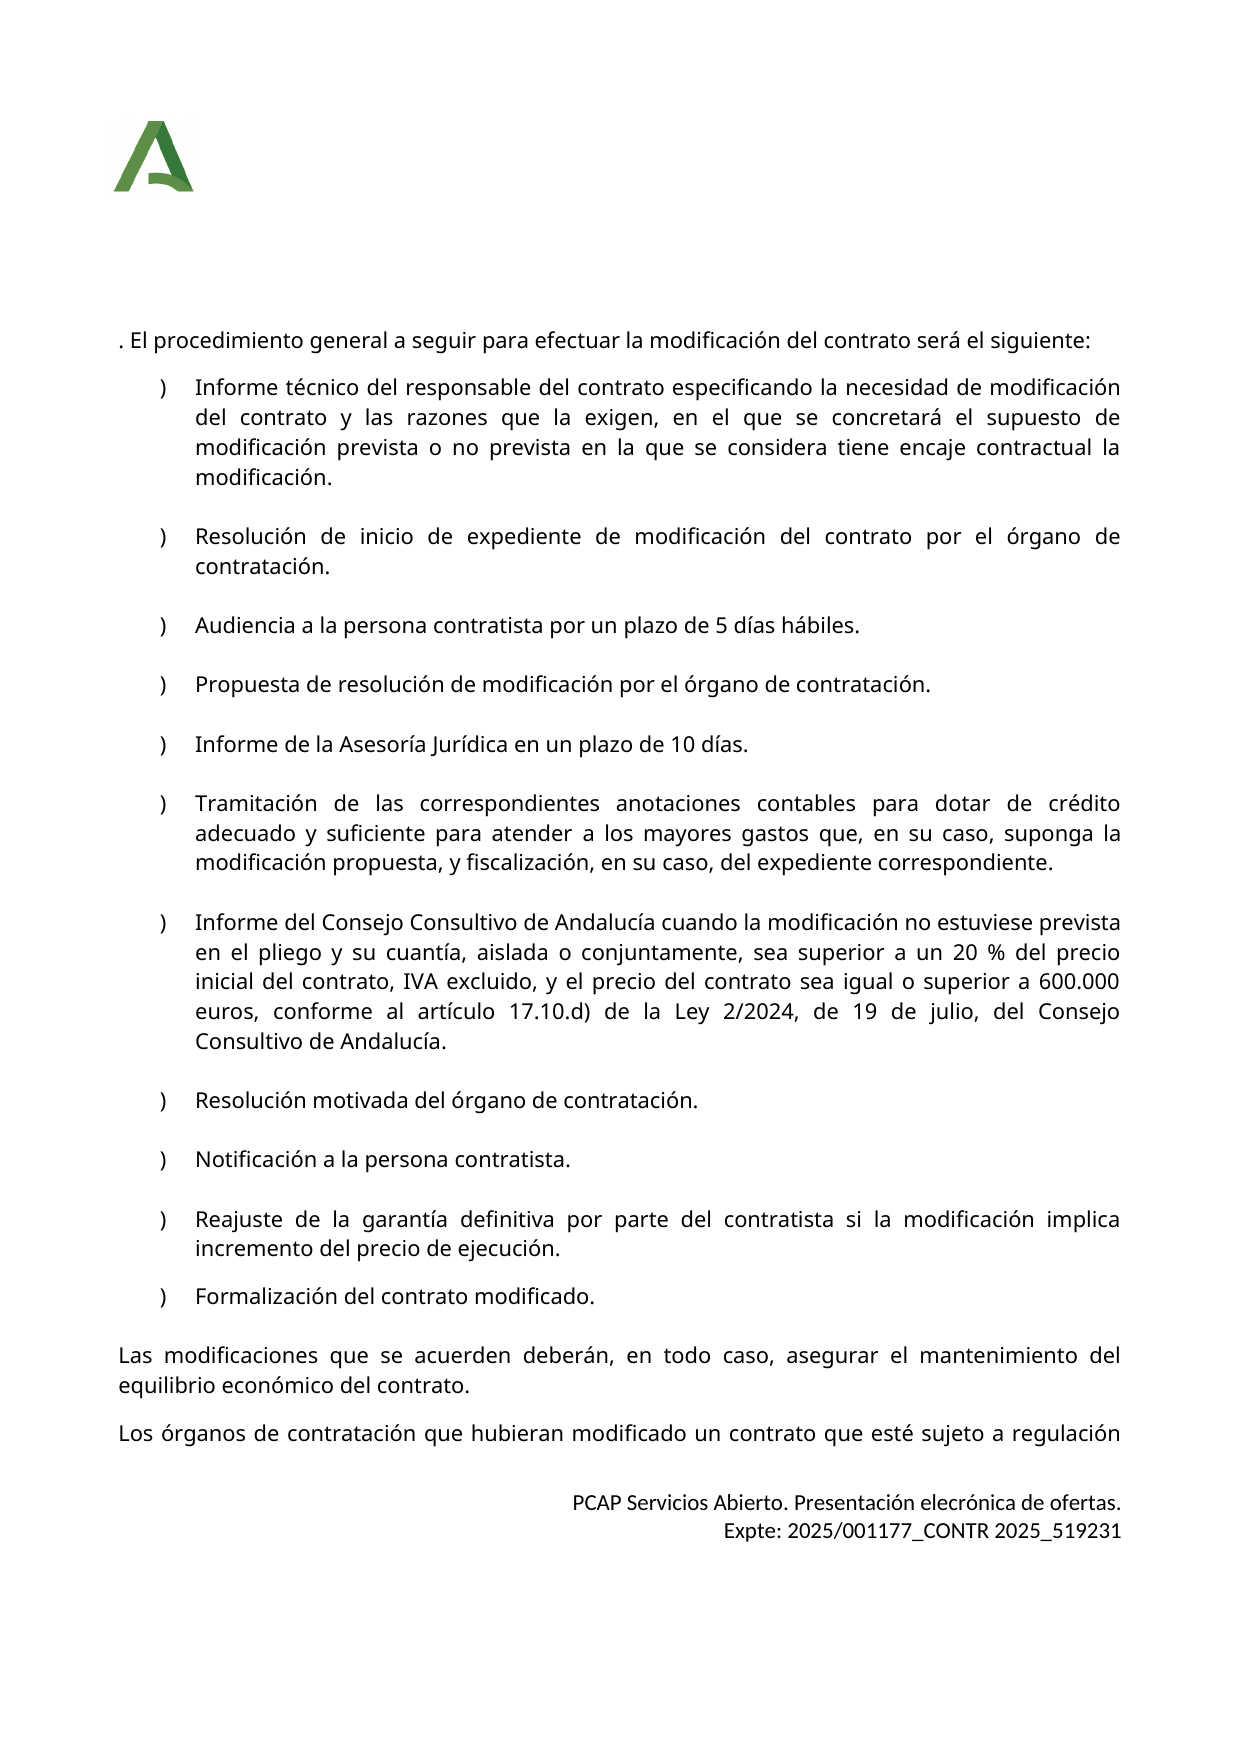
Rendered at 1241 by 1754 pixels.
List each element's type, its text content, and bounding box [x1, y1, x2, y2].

text . El procedimiento general a seguir para efectuar la modificación del contrato será el siguiente: [118, 325, 1122, 354]
text ) Propuesta de resolución de modificación por el órgano de contratación. [159, 669, 1122, 699]
text ) Resolución de inicio de expediente de modificación del contrato por el órgano de contratación. [159, 521, 1122, 581]
text Los órganos de contratación que hubieran modificado un contrato que esté sujeto a regulación [118, 1417, 1122, 1447]
picture [109, 116, 198, 196]
text ) Informe de la Asesoría Jurídica en un plazo de 10 días. [159, 728, 1122, 758]
text ) Informe del Consejo Consultivo de Andalucía cuando la modificación no estuviese prevista en el pliego y su cuantía, aislada o conjuntamente, sea superior a un 20 % del precio inicial del contrato, IVA excluido, y el precio del contrato sea igual o superior a 600.000 euros, conforme al artículo 17.10.d) de la Ley 2/2024, de 19 de julio, del Consejo Consultivo de Andalucía. [159, 907, 1122, 1056]
text ) Reajuste de la garantía definitiva por parte del contratista si la modificación implica incremento del precio de ejecución. [159, 1204, 1122, 1263]
text ) Informe técnico del responsable del contrato especificando la necesidad de modificación del contrato y las razones que la exigen, en el que se concretará el supuesto de modificación prevista o no prevista en la que se considera tiene encaje contractual la modificación. [159, 372, 1122, 491]
text ) Resolución motivada del órgano de contratación. [159, 1085, 1122, 1115]
text ) Tramitación de las correspondientes anotaciones contables para dotar de crédito adecuado y suficiente para atender a los mayores gastos que, en su caso, suponga la modificación propuesta, y fiscalización, en su caso, del expediente correspondiente. [159, 788, 1122, 877]
text ) Audiencia a la persona contratista por un plazo de 5 días hábiles. [159, 610, 1122, 640]
text ) Notificación a la persona contratista. [159, 1144, 1122, 1174]
text ) Formalización del contrato modificado. [159, 1281, 1122, 1311]
text Las modificaciones que se acuerden deberán, en todo caso, asegurar el mantenimiento del equilibrio económico del contrato. [118, 1340, 1122, 1400]
